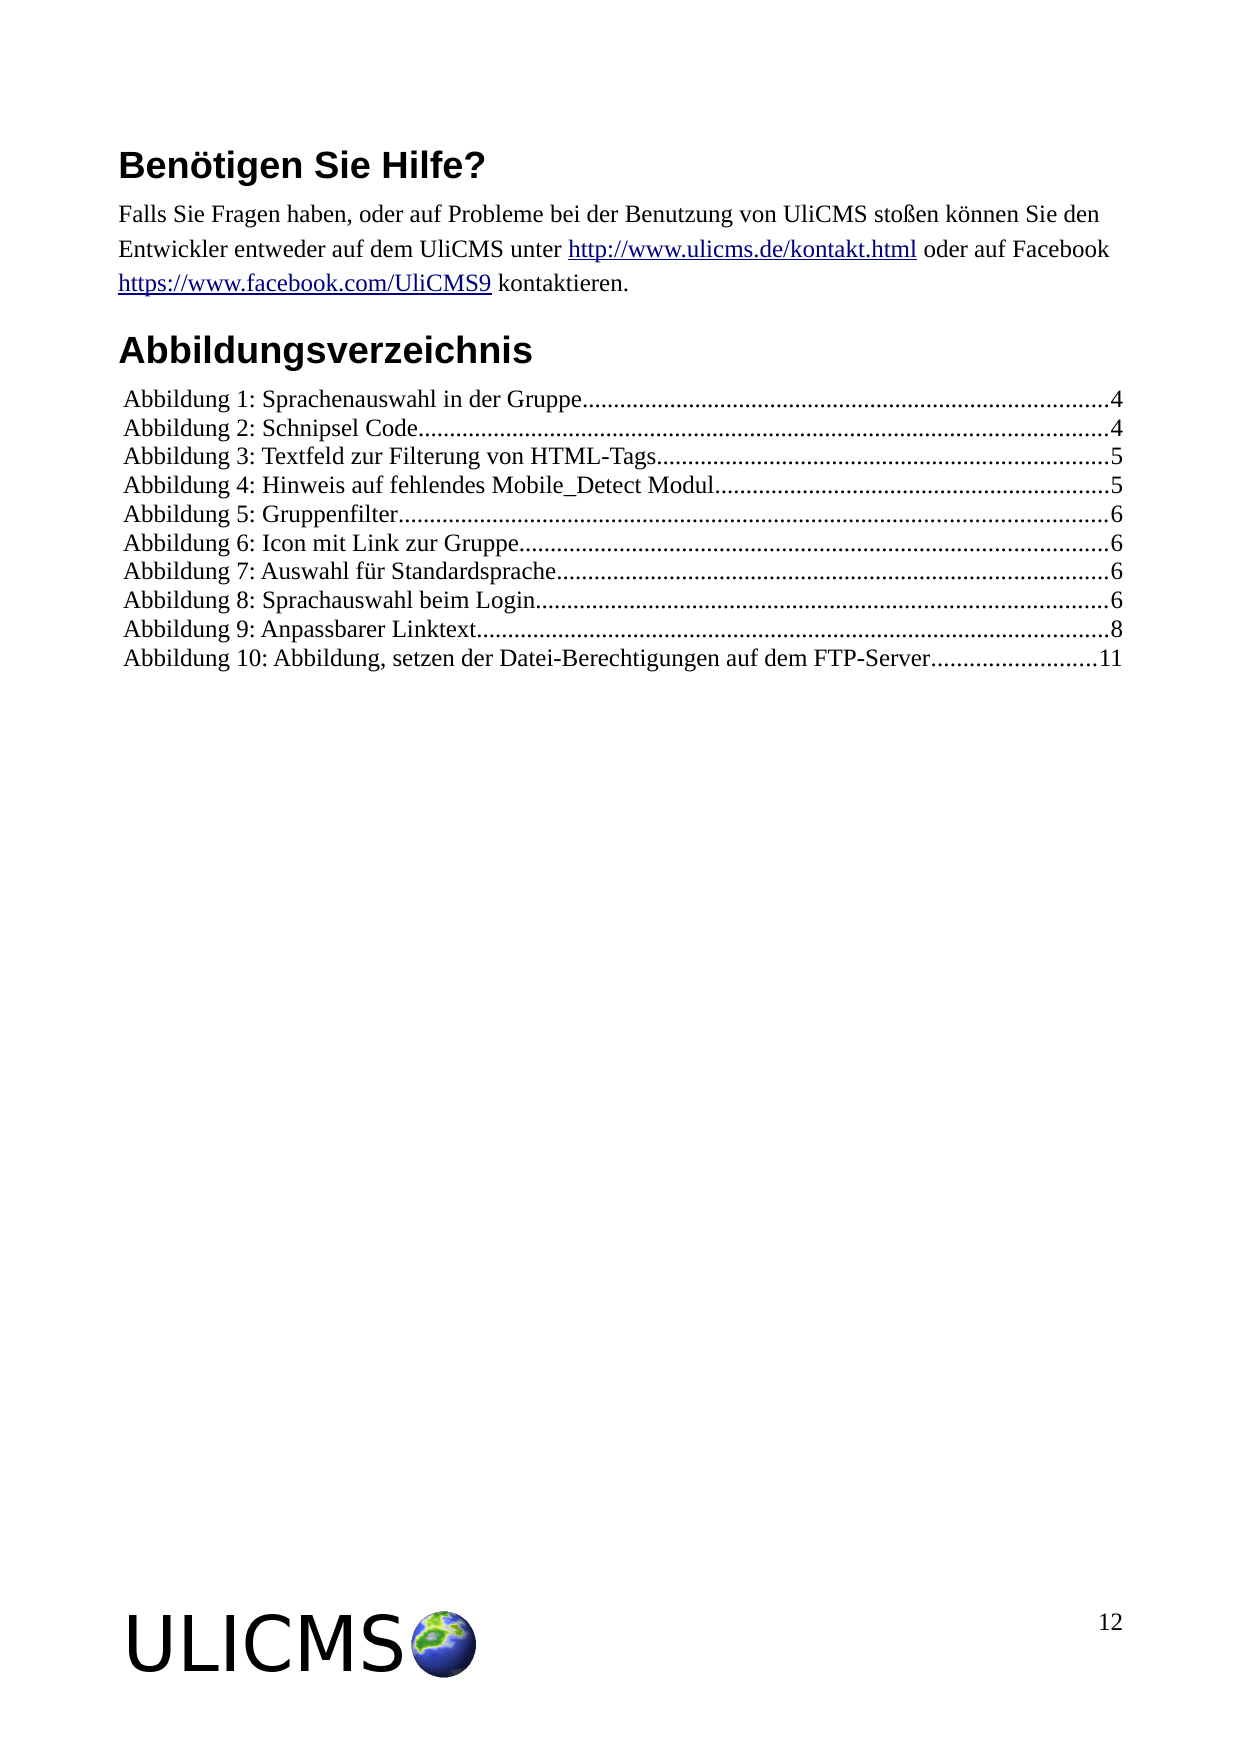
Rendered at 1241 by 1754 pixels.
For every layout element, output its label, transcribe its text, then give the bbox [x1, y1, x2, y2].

text Abbildung 7: Auswahl für Standardsprache 6 [118, 556, 1123, 585]
text Abbildung 6: Icon mit Link zur Gruppe 6 [118, 528, 1123, 556]
text Abbildung 10: Abbildung, setzen der Datei-Berechtigungen auf dem FTP-Server 11 [118, 643, 1123, 671]
text Abbildung 1: Sprachenauswahl in der Gruppe 4 [118, 384, 1123, 413]
text Abbildung 9: Anpassbarer Linktext 8 [118, 614, 1123, 643]
text Falls Sie Fragen haben, oder auf Probleme bei der Benutzung von UliCMS stoßen können Sie den Entwickler entweder auf dem UliCMS unter http://www.ulicms.de/kontakt.html oder auf Facebook https://www.facebook.com/UliCMS9 kontaktieren. [118, 199, 1123, 297]
picture [118, 1607, 479, 1681]
text Abbildung 2: Schnipsel Code 4 [118, 413, 1123, 441]
subtitle Benötigen Sie Hilfe? [118, 143, 1123, 187]
text Abbildung 8: Sprachauswahl beim Login 6 [118, 585, 1123, 614]
text Abbildung 4: Hinweis auf fehlendes Mobile_Detect Modul 5 [118, 470, 1123, 499]
subtitle Abbildungsverzeichnis [118, 328, 1123, 371]
text Abbildung 3: Textfeld zur Filterung von HTML-Tags 5 [118, 441, 1123, 470]
text Abbildung 5: Gruppenfilter 6 [118, 499, 1123, 528]
